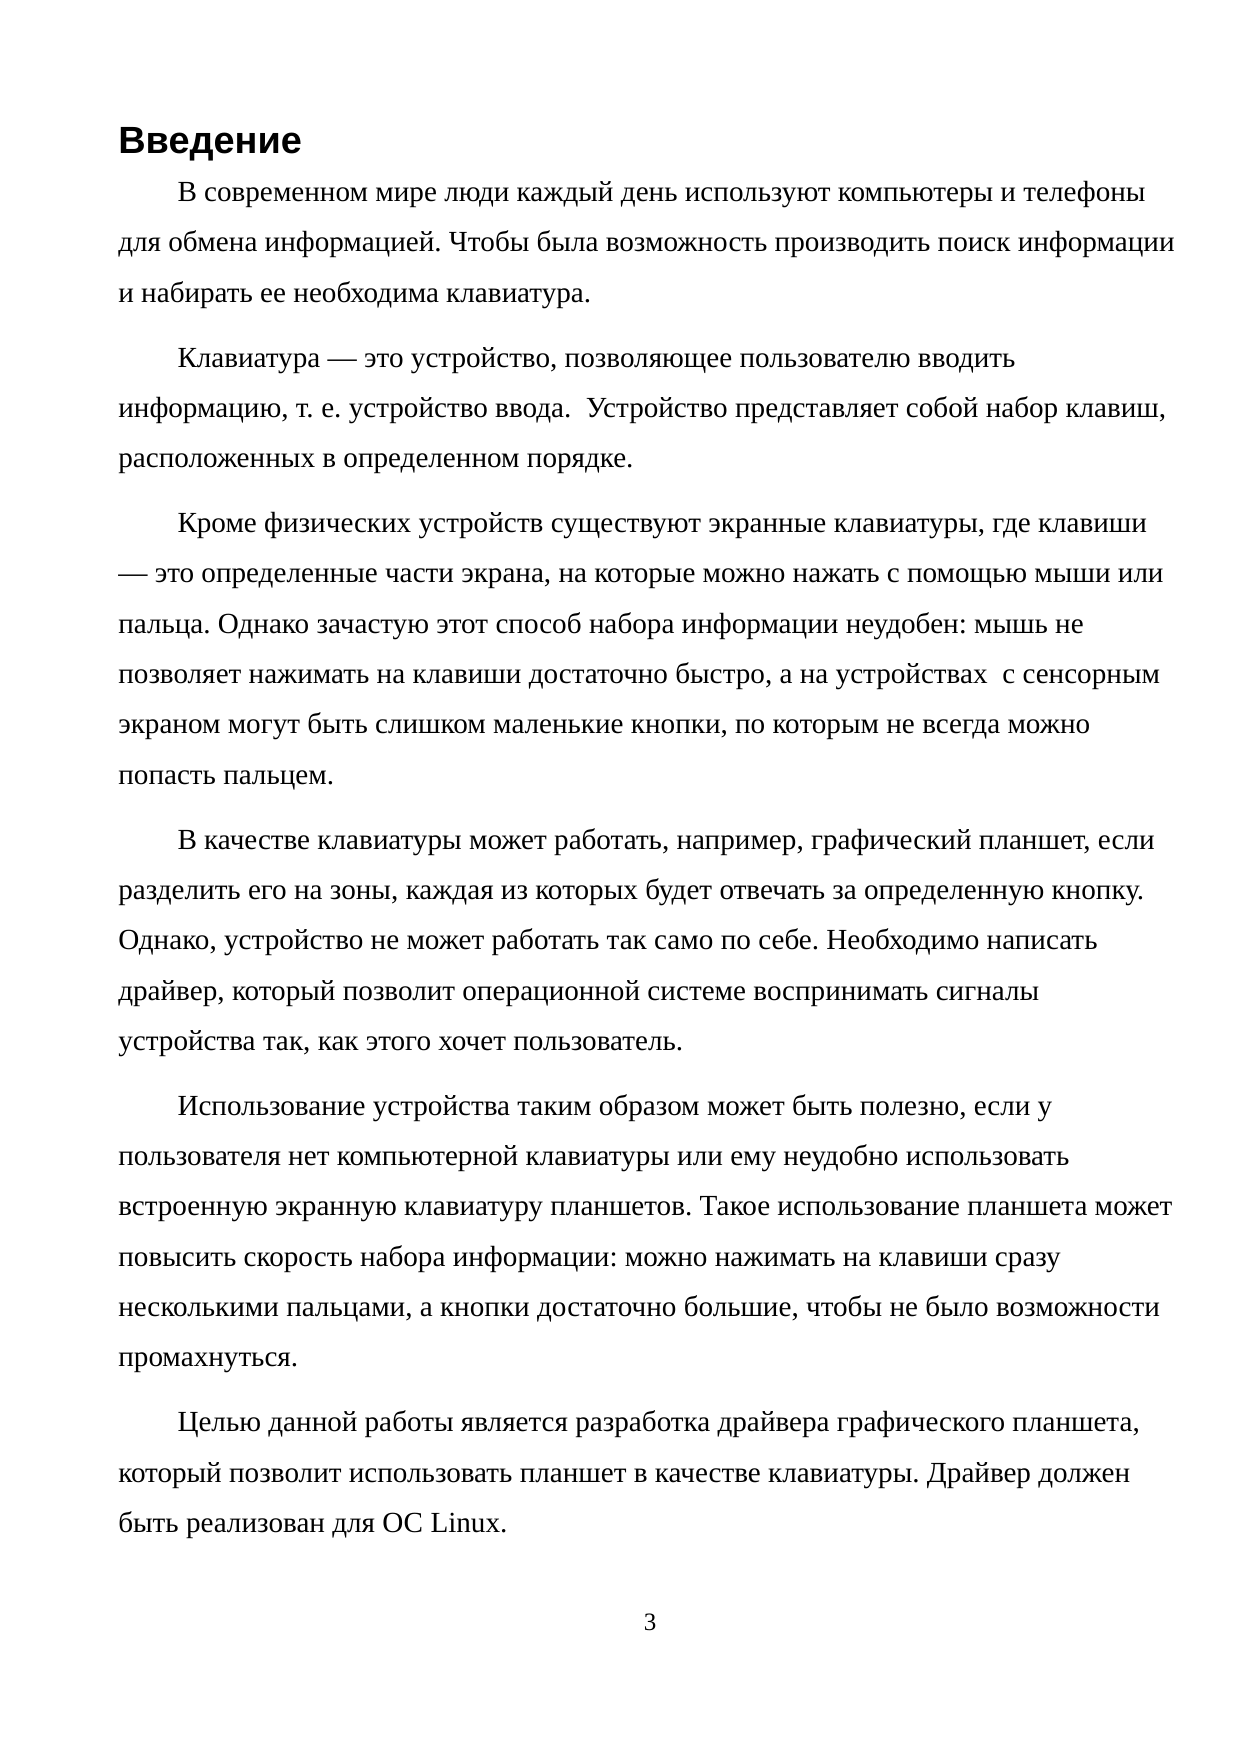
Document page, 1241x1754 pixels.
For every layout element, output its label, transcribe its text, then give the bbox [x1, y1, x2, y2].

text В современном мире люди каждый день используют компьютеры и телефоны для обмена информацией. Чтобы была возможность производить поиск информации и набирать ее необходима клавиатура. [118, 174, 1181, 308]
text Использование устройства таким образом может быть полезно, если у пользователя нет компьютерной клавиатуры или ему неудобно использовать встроенную экранную клавиатуру планшетов. Такое использование планшета может повысить скорость набора информации: можно нажимать на клавиши сразу несколькими пальцами, а кнопки достаточно большие, чтобы не было возможности промахнуться. [118, 1088, 1181, 1373]
text Клавиатура — это устройство, позволяющее пользователю вводить информацию, т. е. устройство ввода. Устройство представляет собой набор клавиш, расположенных в определенном порядке. [118, 340, 1181, 474]
text Кроме физических устройств существуют экранные клавиатуры, где клавиши — это определенные части экрана, на которые можно нажать с помощью мыши или пальца. Однако зачастую этот способ набора информации неудобен: мышь не позволяет нажимать на клавиши достаточно быстро, а на устройствах с сенсорным экраном могут быть слишком маленькие кнопки, по которым не всегда можно попасть пальцем. [118, 505, 1181, 790]
text Целью данной работы является разработка драйвера графического планшета, который позволит использовать планшет в качестве клавиатуры. Драйвер должен быть реализован для ОС Linux. [118, 1404, 1181, 1538]
subtitle Введение [118, 118, 1181, 162]
text В качестве клавиатуры может работать, например, графический планшет, если разделить его на зоны, каждая из которых будет отвечать за определенную кнопку. Однако, устройство не может работать так само по себе. Необходимо написать драйвер, который позволит операционной системе воспринимать сигналы устройства так, как этого хочет пользователь. [118, 822, 1181, 1057]
